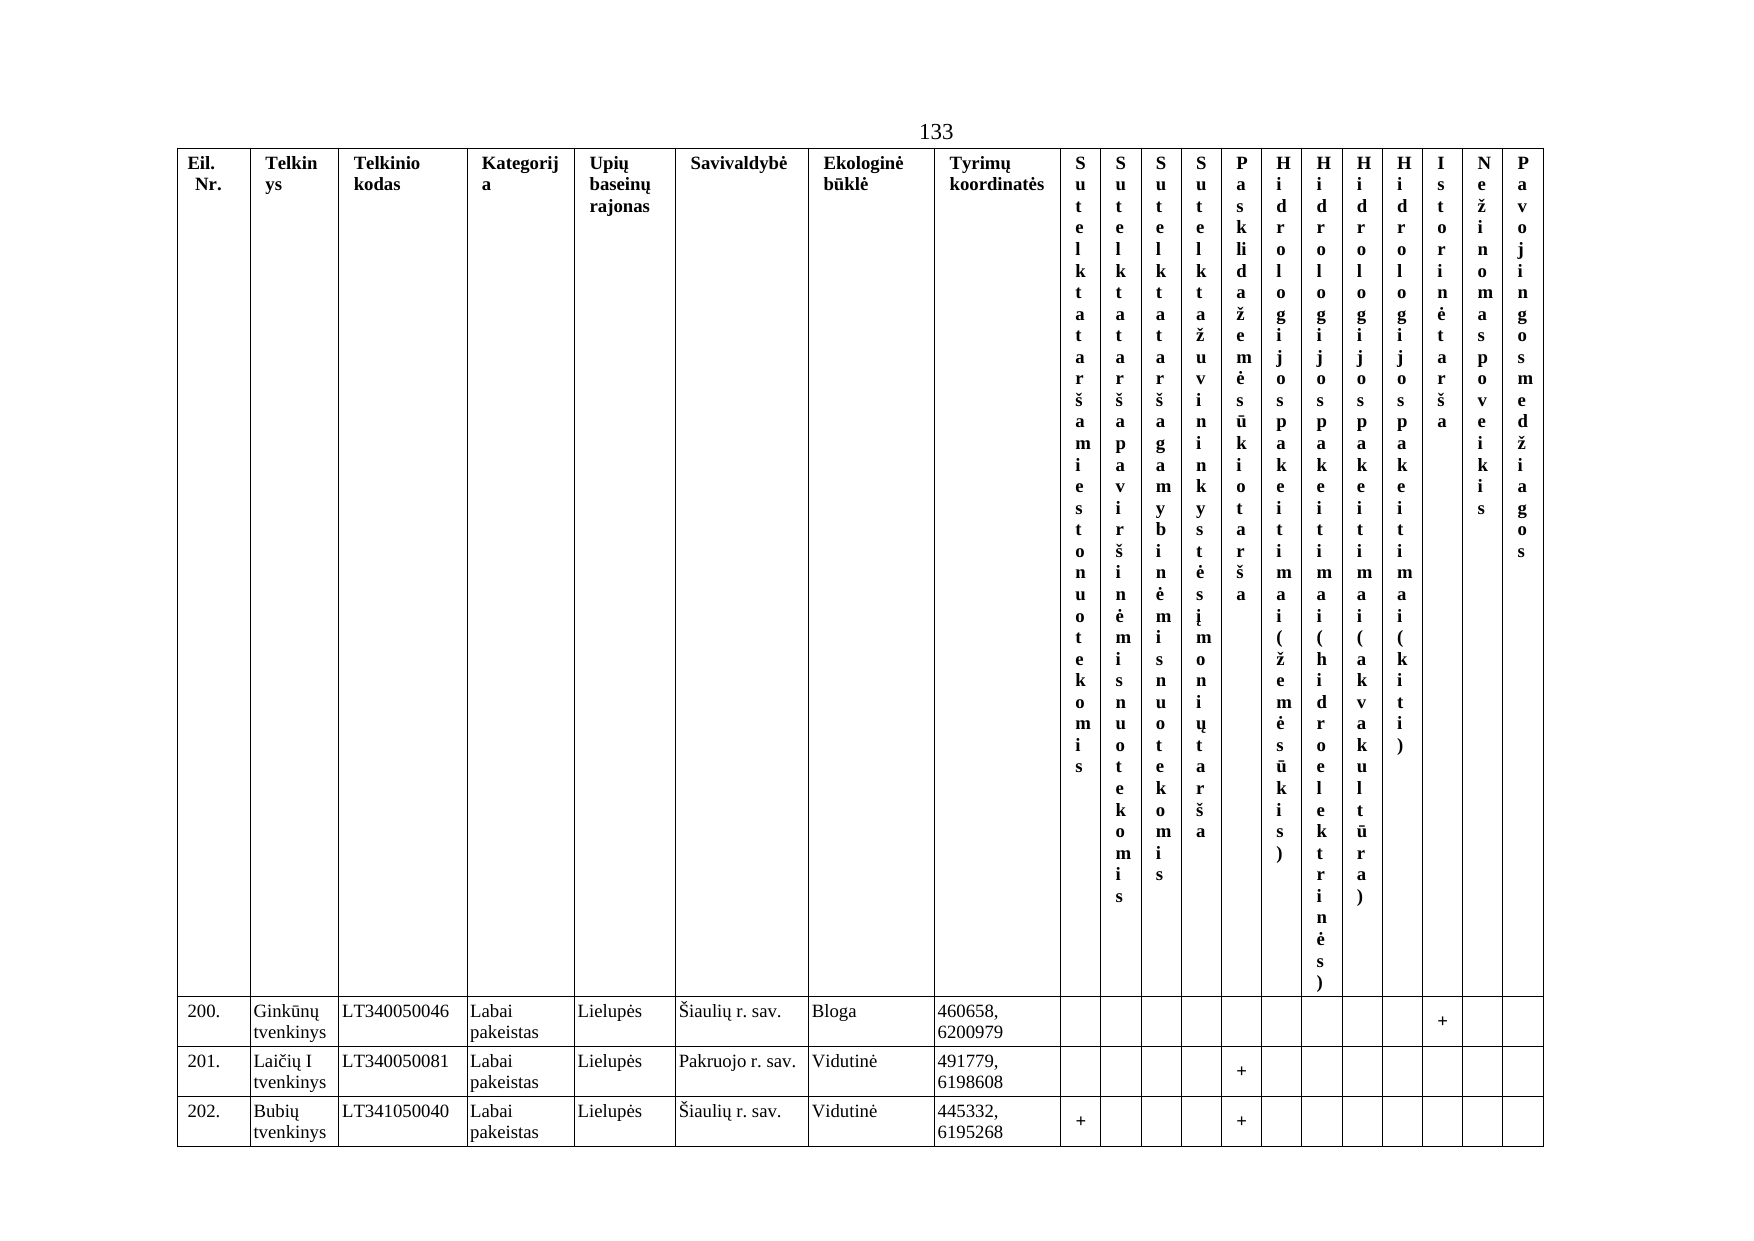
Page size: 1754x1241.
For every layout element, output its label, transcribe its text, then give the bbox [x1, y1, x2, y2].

table_header Hidrologijos pakeitimai (žemės ūkis) [1262, 149, 1301, 996]
table_cell [1463, 1047, 1502, 1096]
table_header Pavojingos medžiagos [1503, 149, 1543, 996]
table_cell [1343, 1047, 1382, 1096]
table_header Savivaldybė [676, 149, 808, 996]
table_cell Vidutinė [809, 1047, 934, 1096]
table_cell [1101, 997, 1141, 1046]
table_cell 202. [178, 1097, 250, 1146]
table_cell 445332, 6195268 [935, 1097, 1060, 1146]
table_cell Ginkūnų tvenkinys [251, 997, 338, 1046]
table_cell 460658, 6200979 [935, 997, 1060, 1046]
table_header Pasklida žemės ūkio tarša [1222, 149, 1261, 996]
table_cell Lielupės [575, 997, 675, 1046]
table_cell [1142, 1097, 1181, 1146]
table_cell [1503, 1047, 1543, 1096]
table_cell [1343, 997, 1382, 1046]
table_cell Lielupės [575, 1097, 675, 1146]
table_cell [1423, 1097, 1462, 1146]
table_cell [1503, 1097, 1543, 1146]
table_cell [1383, 1097, 1422, 1146]
table_cell [1262, 997, 1301, 1046]
table_cell [1101, 1097, 1141, 1146]
table_cell [1182, 1047, 1221, 1096]
table_cell [1142, 997, 1181, 1046]
table_cell Šiaulių r. sav. [676, 997, 808, 1046]
table_cell LT340050081 [339, 1047, 467, 1096]
table_cell + [1222, 1097, 1261, 1146]
table_cell Labai pakeistas [468, 997, 574, 1046]
table_cell [1101, 1047, 1141, 1096]
table_cell Labai pakeistas [468, 1047, 574, 1096]
table_cell LT341050040 [339, 1097, 467, 1146]
table_cell + [1222, 1047, 1261, 1096]
table_cell + [1061, 1097, 1100, 1146]
table_cell [1463, 997, 1502, 1046]
table_header Sutelkta tarša miesto nuotekomis [1061, 149, 1100, 996]
table_cell Bubių tvenkinys [251, 1097, 338, 1146]
table_cell [1262, 1047, 1301, 1096]
table_header Upių baseinų rajonas [575, 149, 675, 996]
table_header Ekologinė būklė [809, 149, 934, 996]
table_cell [1302, 997, 1342, 1046]
table_cell [1302, 1097, 1342, 1146]
table_cell [1262, 1097, 1301, 1146]
table_cell [1383, 1047, 1422, 1096]
table_cell LT340050046 [339, 997, 467, 1046]
table_cell Labai pakeistas [468, 1097, 574, 1146]
table_cell Šiaulių r. sav. [676, 1097, 808, 1146]
table_cell Pakruojo r. sav. [676, 1047, 808, 1096]
table_header Sutelkta tarša gamybinėmis nuotekomis [1142, 149, 1181, 996]
table_header Tyrimų koordinatės [935, 149, 1060, 996]
table_header Istorinė tarša [1423, 149, 1462, 996]
table_cell Lielupės [575, 1047, 675, 1096]
table_cell [1061, 1047, 1100, 1096]
table_cell + [1423, 997, 1462, 1046]
table_cell Bloga [809, 997, 934, 1046]
table_header Telkinio kodas [339, 149, 467, 996]
table_cell [1463, 1097, 1502, 1146]
table_cell [1343, 1097, 1382, 1146]
table_cell 200. [178, 997, 250, 1046]
table_cell [1222, 997, 1261, 1046]
table_header Nežinomas poveikis [1463, 149, 1502, 996]
table_cell [1061, 997, 1100, 1046]
table_header Telkinys [251, 149, 338, 996]
table_cell [1383, 997, 1422, 1046]
table_cell 201. [178, 1047, 250, 1096]
table_header Kategorija [468, 149, 574, 996]
table_header Sutelkta tarša paviršinėmis nuotekomis [1101, 149, 1141, 996]
table_cell [1142, 1047, 1181, 1096]
table_header Eil. Nr. [178, 149, 250, 996]
table_header Sutelkta žuvininkystės įmonių tarša [1182, 149, 1221, 996]
table_cell Vidutinė [809, 1097, 934, 1146]
table_cell Laičių I tvenkinys [251, 1047, 338, 1096]
table_header Hidrologijos pakeitimai (akvakultūra) [1343, 149, 1382, 996]
table_header Hidrologijos pakeitimai (kiti) [1383, 149, 1422, 996]
table_cell [1423, 1047, 1462, 1096]
table_cell [1182, 1097, 1221, 1146]
table_cell [1182, 997, 1221, 1046]
table_cell [1302, 1047, 1342, 1096]
table_cell [1503, 997, 1543, 1046]
table_header Hidrologijos pakeitimai (hidroelektrinės) [1302, 149, 1342, 996]
table_cell 491779, 6198608 [935, 1047, 1060, 1096]
